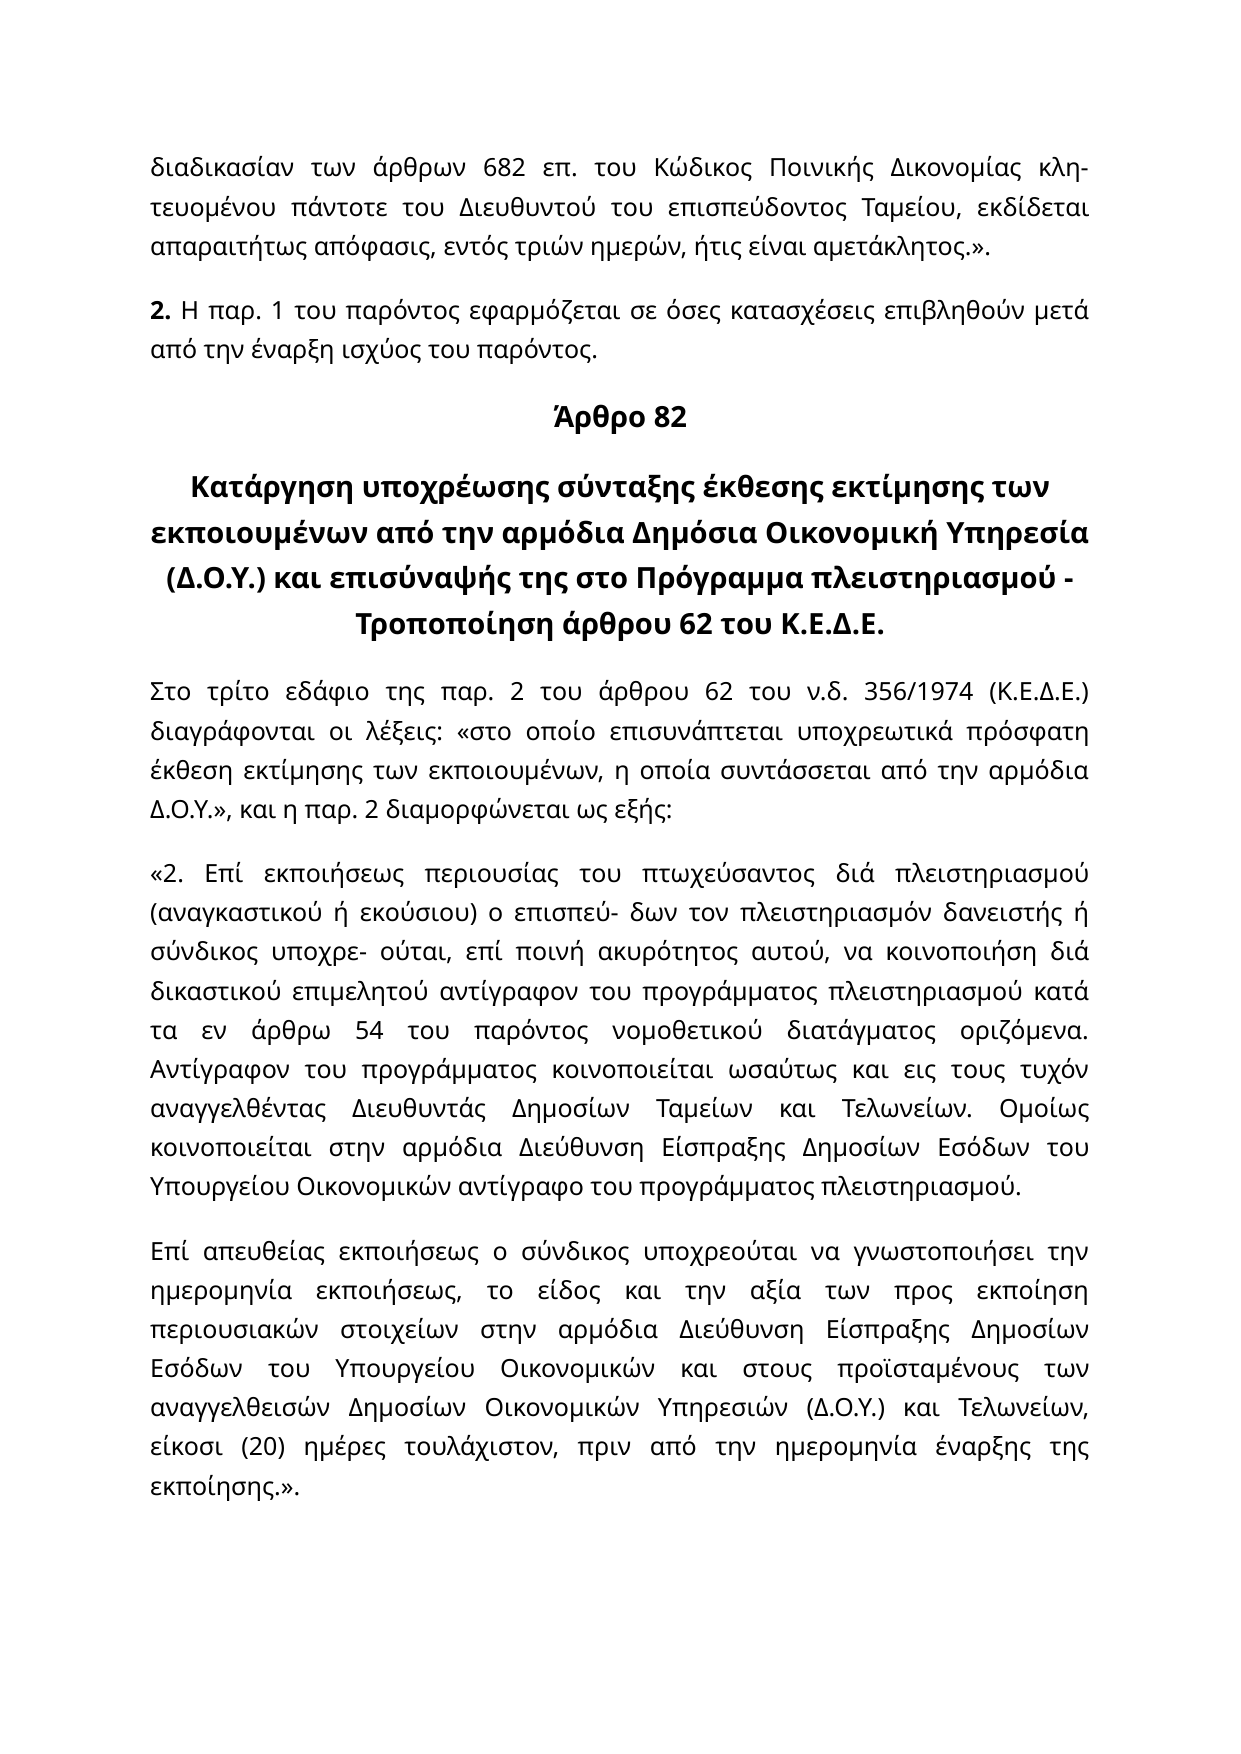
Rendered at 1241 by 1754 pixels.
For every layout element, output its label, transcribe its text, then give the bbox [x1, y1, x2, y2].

text Στο τρίτο εδάφιο της παρ. 2 του άρθρου 62 του ν.δ. 356/1974 (Κ.Ε.Δ.Ε.) διαγράφονται οι λέξεις: «στο οποίο επισυνάπτεται υποχρεωτικά πρόσφατη έκθεση εκτίμησης των εκποιουμένων, η οποία συντάσσεται από την αρμόδια Δ.Ο.Υ.», και η παρ. 2 διαμορφώνεται ως εξής: [150, 674, 1090, 826]
text «2. Επί εκποιήσεως περιουσίας του πτωχεύσαντος διά πλειστηριασμού (αναγκαστικού ή εκούσιου) ο επισπεύ- δων τον πλειστηριασμόν δανειστής ή σύνδικος υποχρε- ούται, επί ποινή ακυρότητος αυτού, να κοινοποιήση διά δικαστικού επιμελητού αντίγραφον του προγράμματος πλειστηριασμού κατά τα εν άρθρω 54 του παρόντος νομοθετικού διατάγματος οριζόμενα. Αντίγραφον του προγράμματος κοινοποιείται ωσαύτως και εις τους τυχόν αναγγελθέντας Διευθυντάς Δημοσίων Ταμείων και Τελωνείων. Ομοίως κοινοποιείται στην αρμόδια Διεύθυνση Είσπραξης Δημοσίων Εσόδων του Υπουργείου Οικονομικών αντίγραφο του προγράμματος πλειστηριασμού. [150, 856, 1090, 1203]
subtitle Άρθρο 82 [150, 396, 1090, 436]
subtitle Κατάργηση υποχρέωσης σύνταξης έκθεσης εκτίμησης των εκποιουμένων από την αρμόδια Δημόσια Οικονομική Υπηρεσία (Δ.Ο.Υ.) και επισύναψής της στο Πρόγραμμα πλειστηριασμού - Τροποποίηση άρθρου 62 του Κ.Ε.Δ.Ε. [150, 466, 1090, 643]
text Επί απευθείας εκποιήσεως ο σύνδικος υποχρεούται να γνωστοποιήσει την ημερομηνία εκποιήσεως, το είδος και την αξία των προς εκποίηση περιουσιακών στοιχείων στην αρμόδια Διεύθυνση Είσπραξης Δημοσίων Εσόδων του Υπουργείου Οικονομικών και στους προϊσταμένους των αναγγελθεισών Δημοσίων Οικονομικών Υπηρεσιών (Δ.Ο.Υ.) και Τελωνείων, είκοσι (20) ημέρες τουλάχιστον, πριν από την ημερομηνία έναρξης της εκποίησης.». [150, 1233, 1090, 1502]
text 2. Η παρ. 1 του παρόντος εφαρμόζεται σε όσες κατασχέσεις επιβληθούν μετά από την έναρξη ισχύος του παρόντος. [150, 292, 1090, 366]
text διαδικασίαν των άρθρων 682 επ. του Κώδικος Ποινικής Δικονομίας κλη- τευομένου πάντοτε του Διευθυντού του επισπεύδοντος Ταμείου, εκδίδεται απαραιτήτως απόφασις, εντός τριών ημερών, ήτις είναι αμετάκλητος.». [150, 150, 1090, 262]
